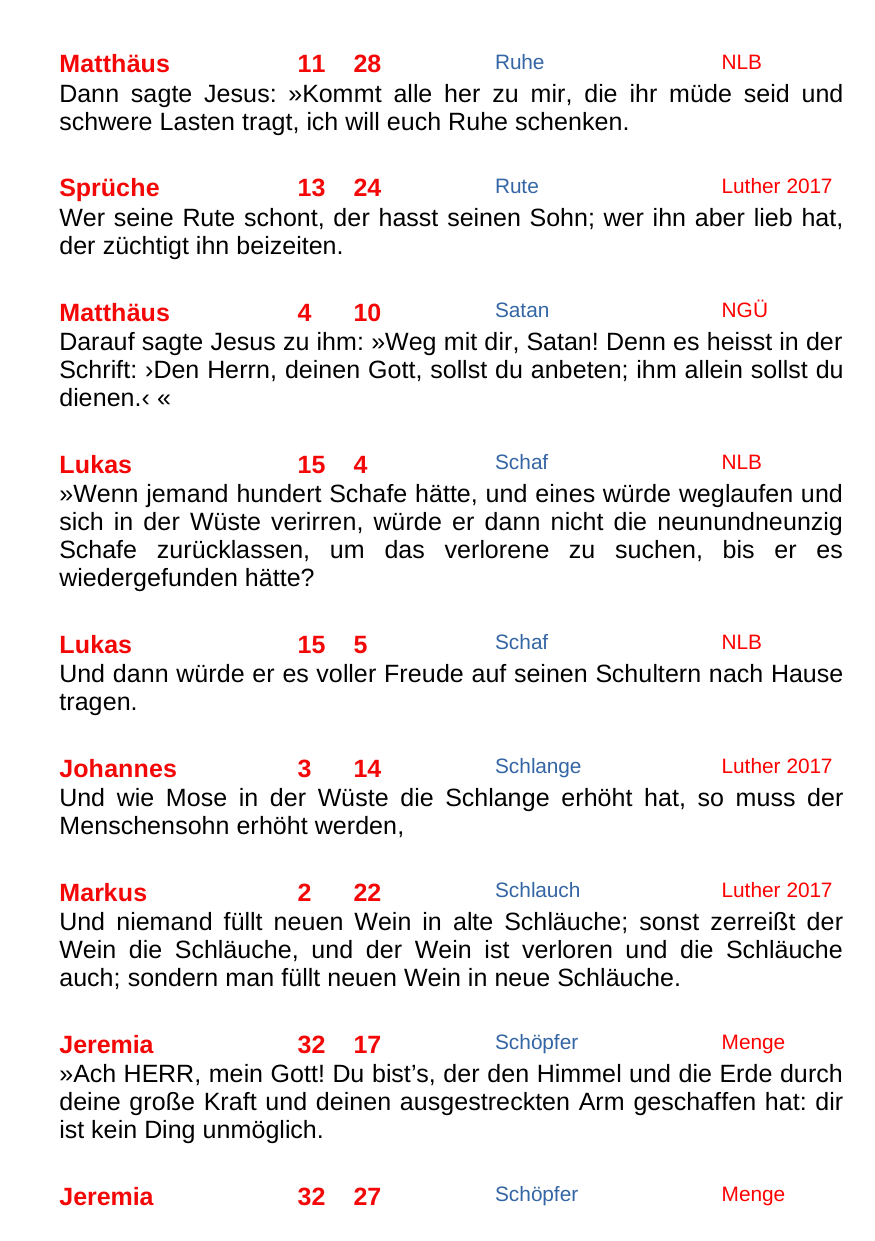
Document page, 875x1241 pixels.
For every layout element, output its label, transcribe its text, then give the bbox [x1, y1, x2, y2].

table_cell [427, 174, 495, 204]
table_cell NLB [721, 631, 842, 660]
table_cell 14 [353, 755, 427, 784]
table_cell [677, 879, 721, 908]
table_cell [677, 1183, 721, 1212]
table_cell [427, 879, 495, 908]
table_cell [677, 174, 721, 204]
table_cell Schlange [495, 755, 677, 784]
table_cell Johannes [59, 755, 297, 784]
table_cell Darauf sagte Jesus zu ihm: »Weg mit dir, Satan! Denn es heisst in der Schrift: ›Den Herrn, deinen Gott, sollst du anbeten; ihm allein sollst du dienen.‹ « [59, 328, 844, 412]
table_cell NLB [721, 50, 842, 80]
table_cell Und niemand füllt neuen Wein in alte Schläuche; sonst zerreißt der Wein die Schläuche, und der Wein ist verloren und die Schläuche auch; sondern man füllt neuen Wein in neue Schläuche. [59, 908, 844, 992]
table_cell [677, 755, 721, 784]
table_cell 10 [353, 299, 427, 328]
table_cell [677, 1031, 721, 1060]
table_cell Ruhe [495, 50, 677, 80]
table_cell [427, 50, 495, 80]
table_cell Menge [721, 1183, 842, 1212]
table_cell Sprüche [59, 174, 297, 204]
table_cell Jeremia [59, 1183, 297, 1212]
table_cell Schaf [495, 631, 677, 660]
table_cell Menge [721, 1031, 842, 1060]
table_cell 15 [298, 451, 342, 480]
table_cell Rute [495, 174, 677, 204]
table_cell 4 [298, 299, 342, 328]
table_cell »Ach HERR, mein Gott! Du bist’s, der den Himmel und die Erde durch deine große Kraft und deinen ausgestreckten Arm geschaffen hat: dir ist kein Ding unmöglich. [59, 1060, 844, 1144]
table_cell [427, 1183, 495, 1212]
table_cell [342, 174, 353, 204]
table_cell Satan [495, 299, 677, 328]
table_cell Schöpfer [495, 1031, 677, 1060]
table_cell NLB [721, 451, 842, 480]
table_cell 17 [353, 1031, 427, 1060]
table_cell [342, 50, 353, 80]
table_cell Dann sagte Jesus: »Kommt alle her zu mir, die ihr müde seid und schwere Lasten tragt, ich will euch Ruhe schenken. [59, 80, 844, 136]
table_cell Luther 2017 [721, 879, 842, 908]
table_cell [677, 50, 721, 80]
table_cell [342, 299, 353, 328]
table_cell Lukas [59, 451, 297, 480]
table_cell [427, 299, 495, 328]
table_cell Wer seine Rute schont, der hasst seinen Sohn; wer ihn aber lieb hat, der züchtigt ihn beizeiten. [59, 204, 844, 260]
table_cell [677, 631, 721, 660]
table_cell Luther 2017 [721, 174, 842, 204]
table_cell 32 [298, 1031, 342, 1060]
table_cell 28 [353, 50, 427, 80]
table_cell [342, 755, 353, 784]
table_cell [342, 879, 353, 908]
table_cell [427, 451, 495, 480]
table_cell [59, 1144, 844, 1183]
table_cell 13 [298, 174, 342, 204]
table_cell [427, 1031, 495, 1060]
table_cell [427, 755, 495, 784]
table_cell [59, 992, 844, 1031]
table_cell Lukas [59, 631, 297, 660]
table_cell Jeremia [59, 1031, 297, 1060]
table_cell [59, 12, 844, 50]
table_cell [59, 592, 844, 631]
table_cell [59, 136, 844, 174]
table_cell [677, 451, 721, 480]
table_cell 5 [353, 631, 427, 660]
table_cell [342, 1183, 353, 1212]
table_cell [342, 631, 353, 660]
table_cell 2 [298, 879, 342, 908]
table_cell Matthäus [59, 299, 297, 328]
table_cell NGÜ [721, 299, 842, 328]
table_cell 24 [353, 174, 427, 204]
table_cell 22 [353, 879, 427, 908]
table_cell Matthäus [59, 50, 297, 80]
table_cell Schöpfer [495, 1183, 677, 1212]
table_cell 27 [353, 1183, 427, 1212]
table_cell [342, 1031, 353, 1060]
table_cell 11 [298, 50, 342, 80]
table_cell 3 [298, 755, 342, 784]
table_cell [59, 716, 844, 755]
table_cell 32 [298, 1183, 342, 1212]
table_cell [59, 260, 844, 298]
table_cell Schaf [495, 451, 677, 480]
table_cell [59, 412, 844, 451]
table_cell Und dann würde er es voller Freude auf seinen Schultern nach Hause tragen. [59, 660, 844, 716]
table_cell Luther 2017 [721, 755, 842, 784]
table_cell 15 [298, 631, 342, 660]
table_cell [677, 299, 721, 328]
table_cell 4 [353, 451, 427, 480]
table_cell [59, 840, 844, 879]
table_cell [342, 451, 353, 480]
table_cell »Wenn jemand hundert Schafe hätte, und eines würde weglaufen und sich in der Wüste verirren, würde er dann nicht die neunundneunzig Schafe zurücklassen, um das verlorene zu suchen, bis er es wiedergefunden hätte? [59, 480, 844, 592]
table_cell Schlauch [495, 879, 677, 908]
table_cell [427, 631, 495, 660]
table_cell Markus [59, 879, 297, 908]
table_cell Und wie Mose in der Wüste die Schlange erhöht hat, so muss der Menschensohn erhöht werden, [59, 784, 844, 840]
